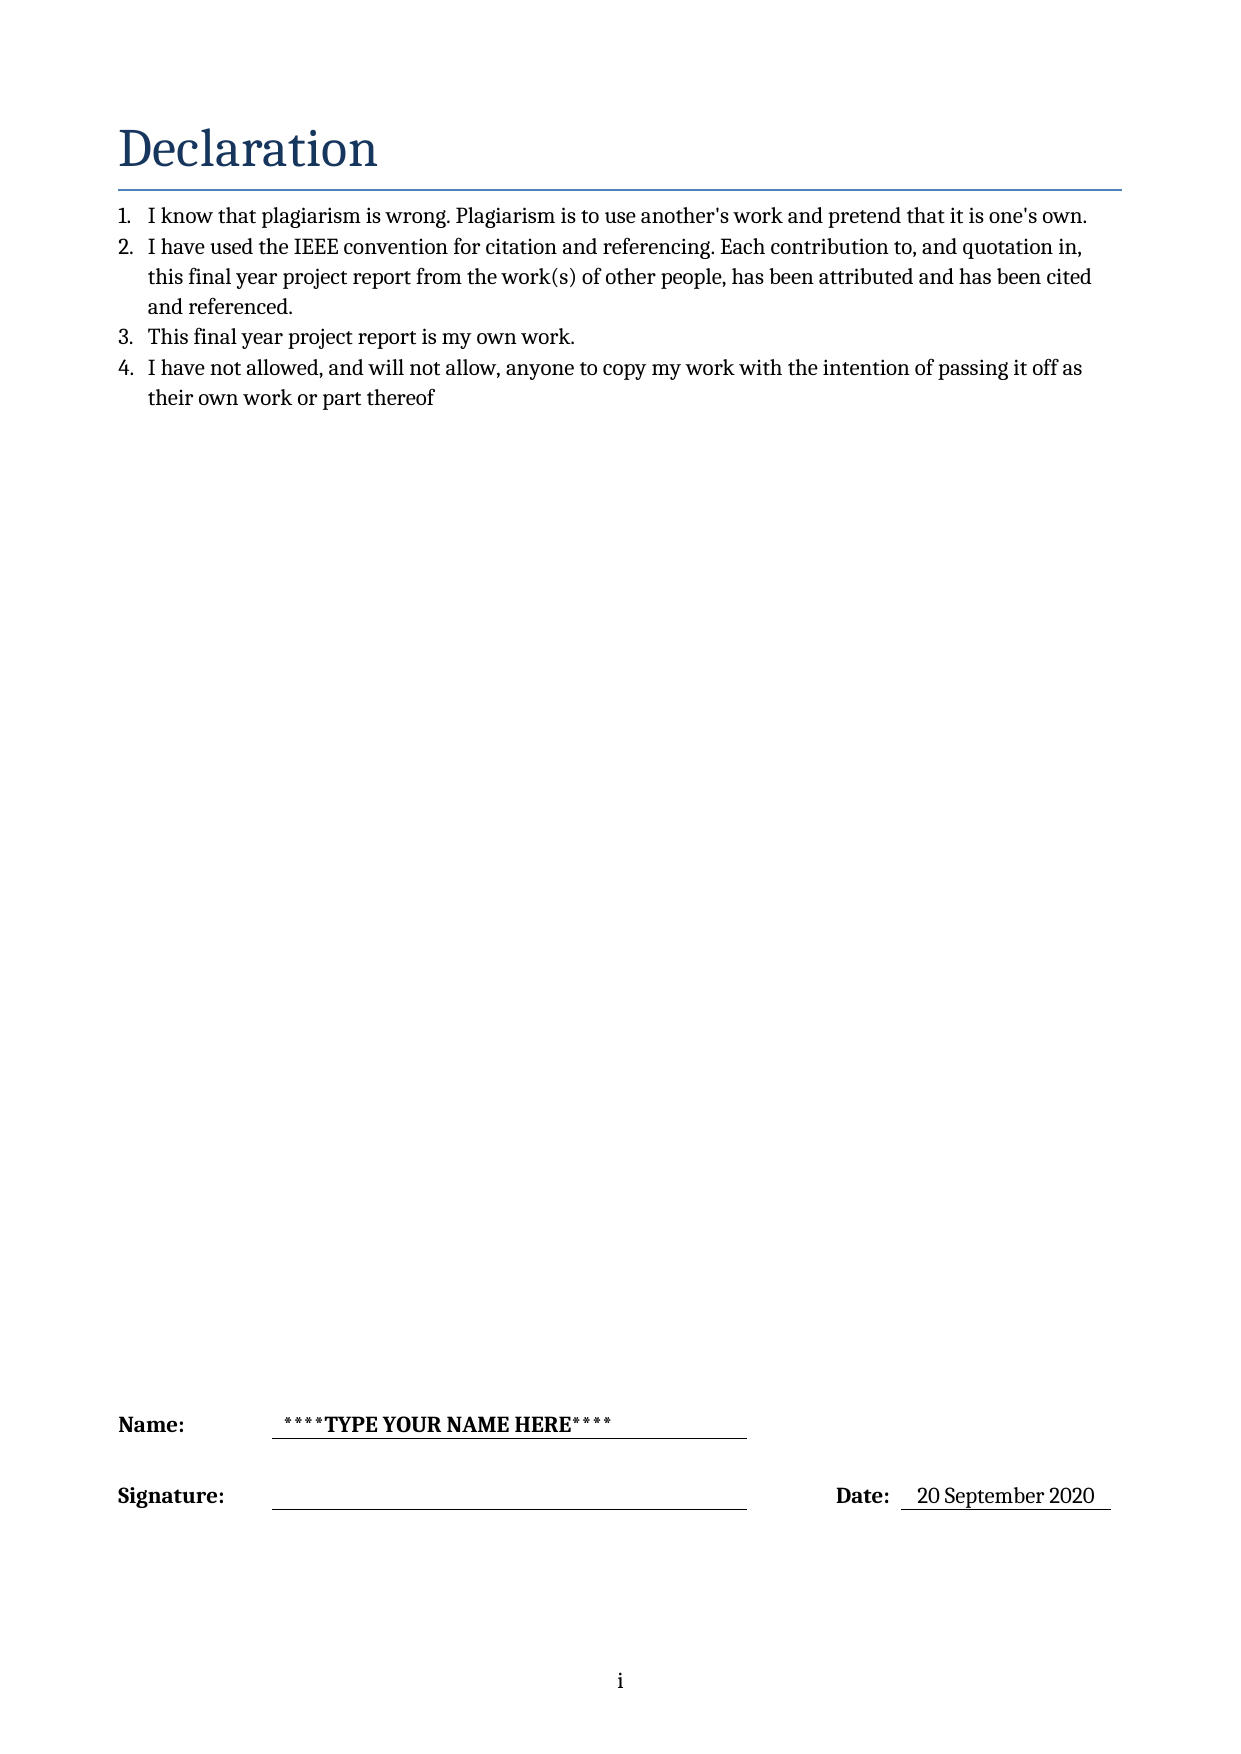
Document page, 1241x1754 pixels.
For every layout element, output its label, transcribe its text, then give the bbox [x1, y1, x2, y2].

table_header ****TYPE YOUR NAME HERE**** [272, 1412, 747, 1438]
table_cell [272, 1439, 747, 1509]
table_cell 20 September 2020 [901, 1438, 1111, 1509]
title Declaration [118, 118, 1122, 189]
table_header Name: [107, 1412, 272, 1438]
table_cell Date: [747, 1438, 901, 1509]
list I have not allowed, and will not allow, anyone to copy my work with the intention of passing it off as their own work or part thereof [118, 354, 1122, 411]
list This final year project report is my own work. [118, 324, 1122, 351]
list I know that plagiarism is wrong. Plagiarism is to use another's work and pretend that it is one's own. [118, 203, 1122, 230]
table_cell Signature: [107, 1438, 272, 1509]
list I have used the IEEE convention for citation and referencing. Each contribution to, and quotation in, this final year project report from the work(s) of other people, has been attributed and has been cited and referenced. [118, 233, 1122, 320]
table_header [747, 1412, 1111, 1438]
